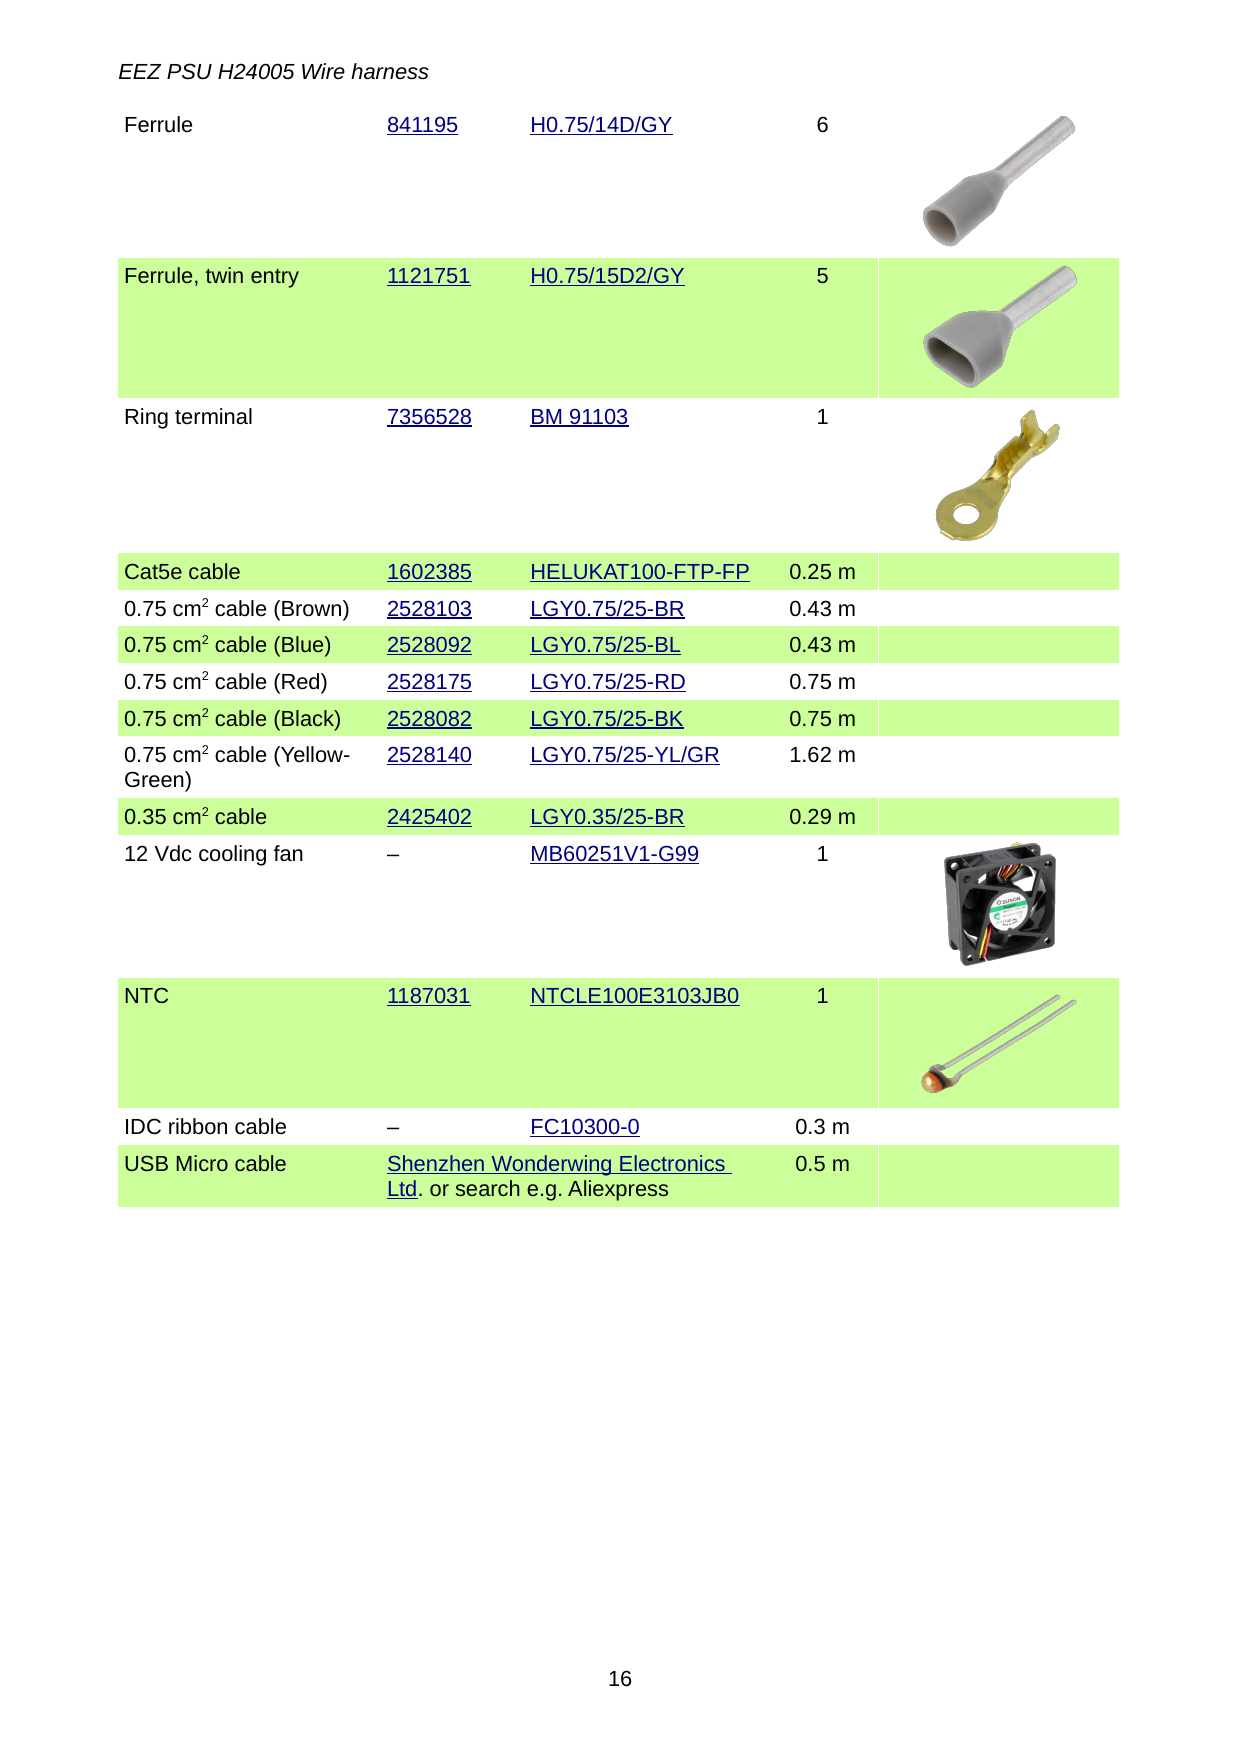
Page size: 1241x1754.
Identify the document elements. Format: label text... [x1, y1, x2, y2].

table_cell NTCLE100E3103JB0 [524, 978, 767, 1108]
table_cell Ferrule [118, 106, 381, 258]
table_cell 2528092 [381, 626, 524, 663]
table_cell LGY0.75/25-RD [524, 663, 767, 700]
table_cell [879, 626, 1119, 663]
table_cell [879, 835, 1119, 977]
table_cell [879, 736, 1119, 798]
picture [918, 840, 1080, 969]
table_cell LGY0.35/25-BR [524, 798, 767, 835]
table_cell NTC [118, 978, 381, 1108]
table_cell [879, 978, 1119, 1108]
table_cell 0.29 m [767, 798, 878, 835]
table_cell H0.75/15D2/GY [524, 258, 767, 398]
table_cell Ferrule, twin entry [118, 258, 381, 398]
table_cell 2528175 [381, 663, 524, 700]
table_cell 0.25 m [767, 553, 878, 590]
table_cell 2425402 [381, 798, 524, 835]
table_cell 0.3 m [767, 1109, 878, 1145]
table_cell 841195 [381, 106, 524, 258]
table_cell HELUKAT100-FTP-FP [524, 553, 767, 590]
table_cell 0.75 cm2 cable (Yellow-Green) [118, 736, 381, 798]
table_cell 1 [767, 835, 878, 977]
table_cell – [381, 835, 524, 977]
table_cell LGY0.75/25-BR [524, 590, 767, 626]
table_cell 0.75 cm2 cable (Blue) [118, 626, 381, 663]
table_cell 12 Vdc cooling fan [118, 835, 381, 977]
table_cell 0.43 m [767, 590, 878, 626]
table_cell BM 91103 [524, 398, 767, 553]
table_cell 0.75 cm2 cable (Brown) [118, 590, 381, 626]
table_cell 2528140 [381, 736, 524, 798]
table_cell [879, 590, 1119, 626]
table_cell LGY0.75/25-BK [524, 700, 767, 736]
table_cell [879, 1109, 1119, 1145]
table_cell MB60251V1-G99 [524, 835, 767, 977]
table_cell 0.75 m [767, 700, 878, 736]
table_cell LGY0.75/25-YL/GR [524, 736, 767, 798]
table_cell [879, 798, 1119, 835]
table_cell 1.62 m [767, 736, 878, 798]
table_cell [879, 700, 1119, 736]
table_cell [879, 258, 1119, 398]
table_cell IDC ribbon cable [118, 1109, 381, 1145]
table_cell [879, 553, 1119, 590]
table_cell – [381, 1109, 524, 1145]
table_cell 0.75 cm2 cable (Red) [118, 663, 381, 700]
table_cell [879, 398, 1119, 544]
table_cell [879, 106, 1119, 258]
table_cell 1602385 [381, 553, 524, 590]
table_cell 0.75 cm2 cable (Black) [118, 700, 381, 736]
table_cell 0.43 m [767, 626, 878, 663]
table_cell 0.75 m [767, 663, 878, 700]
table_cell 1121751 [381, 258, 524, 398]
table_cell USB Micro cable [118, 1145, 381, 1207]
table_cell 0.5 m [767, 1145, 878, 1207]
table_cell [879, 663, 1119, 700]
table_cell LGY0.75/25-BL [524, 626, 767, 663]
table_cell 2528103 [381, 590, 524, 626]
picture [918, 263, 1080, 390]
table_cell 0.35 cm2 cable [118, 798, 381, 835]
picture [918, 403, 1080, 545]
table_cell H0.75/14D/GY [524, 106, 767, 258]
table_cell FC10300-0 [524, 1109, 767, 1145]
table_cell 1 [767, 398, 878, 553]
table_cell 7356528 [381, 398, 524, 553]
table_cell 1187031 [381, 978, 524, 1108]
table_cell Shenzhen Wonderwing Electronics Ltd. or search e.g. Aliexpress [381, 1145, 767, 1207]
table_cell 5 [767, 258, 878, 398]
table_cell 2528082 [381, 700, 524, 736]
table_cell Cat5e cable [118, 553, 381, 590]
table_cell Ring terminal [118, 398, 381, 553]
picture [918, 983, 1080, 1100]
table_cell [879, 545, 1119, 553]
picture [918, 112, 1080, 249]
table_cell 6 [767, 106, 878, 258]
table_cell [879, 1145, 1119, 1207]
table_cell 1 [767, 978, 878, 1108]
